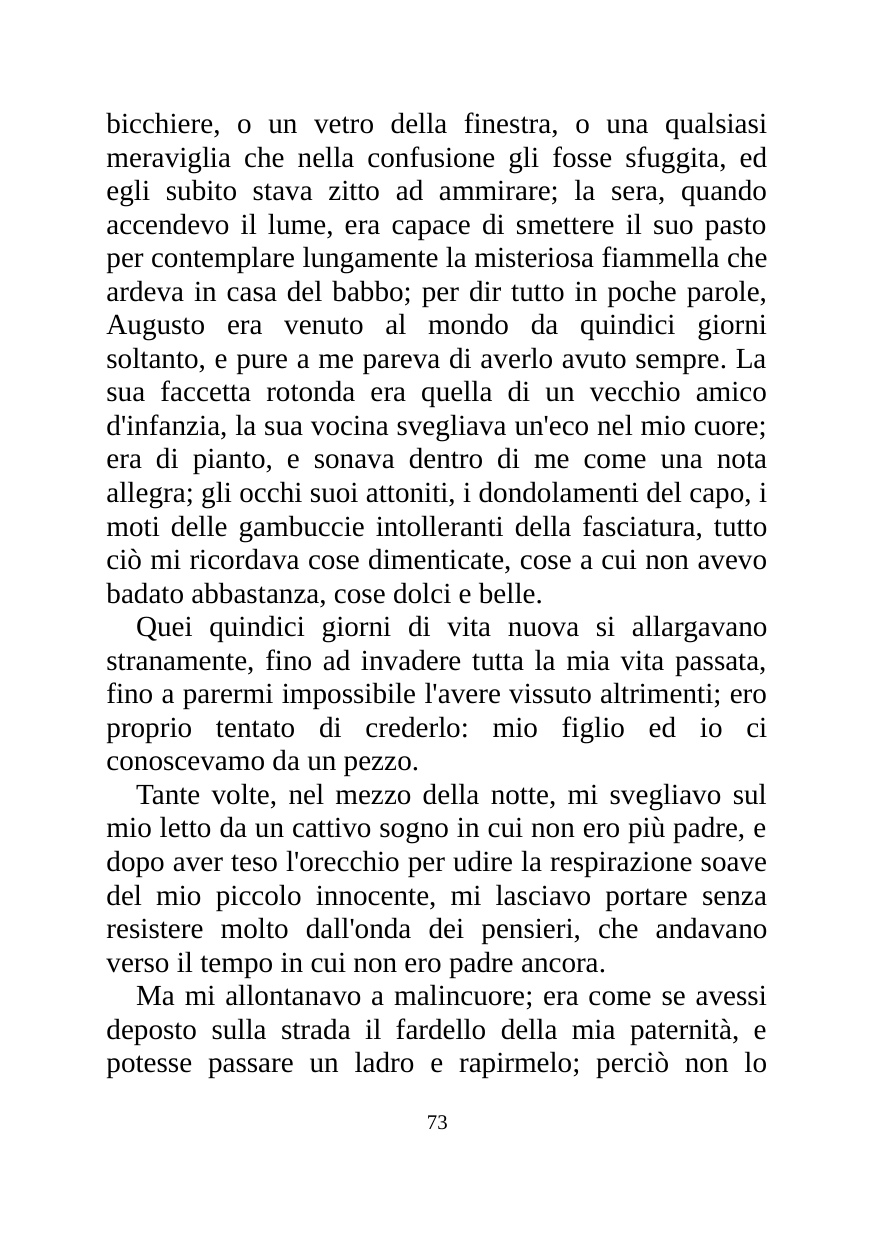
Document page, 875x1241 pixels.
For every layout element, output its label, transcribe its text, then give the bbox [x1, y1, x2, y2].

text Quei quindici giorni di vita nuova si allargavano stranamente, fino ad invadere tutta la mia vita passata, fino a parermi impossibile l'avere vissuto altrimenti; ero proprio tentato di crederlo: mio figlio ed io ci conoscevamo da un pezzo. [106, 609, 768, 777]
text Ma mi allontanavo a malincuore; era come se avessi deposto sulla strada il fardello della mia paternità, e potesse passare un ladro e rapirmelo; perciò non lo [106, 978, 768, 1079]
text Tante volte, nel mezzo della notte, mi svegliavo sul mio letto da un cattivo sogno in cui non ero più padre, e dopo aver teso l'orecchio per udire la respirazione soave del mio piccolo innocente, mi lasciavo portare senza resistere molto dall'onda dei pensieri, che andavano verso il tempo in cui non ero padre ancora. [106, 777, 768, 978]
text bicchiere, o un vetro della finestra, o una qualsiasi meraviglia che nella confusione gli fosse sfuggita, ed egli subito stava zitto ad ammirare; la sera, quando accendevo il lume, era capace di smettere il suo pasto per contemplare lungamente la misteriosa fiammella che ardeva in casa del babbo; per dir tutto in poche parole, Augusto era venuto al mondo da quindici giorni soltanto, e pure a me pareva di averlo avuto sempre. La sua faccetta rotonda era quella di un vecchio amico d'infanzia, la sua vocina svegliava un'eco nel mio cuore; era di pianto, e sonava dentro di me come una nota allegra; gli occhi suoi attoniti, i dondolamenti del capo, i moti delle gambuccie intolleranti della fasciatura, tutto ciò mi ricordava cose dimenticate, cose a cui non avevo badato abbastanza, cose dolci e belle. [106, 106, 768, 609]
